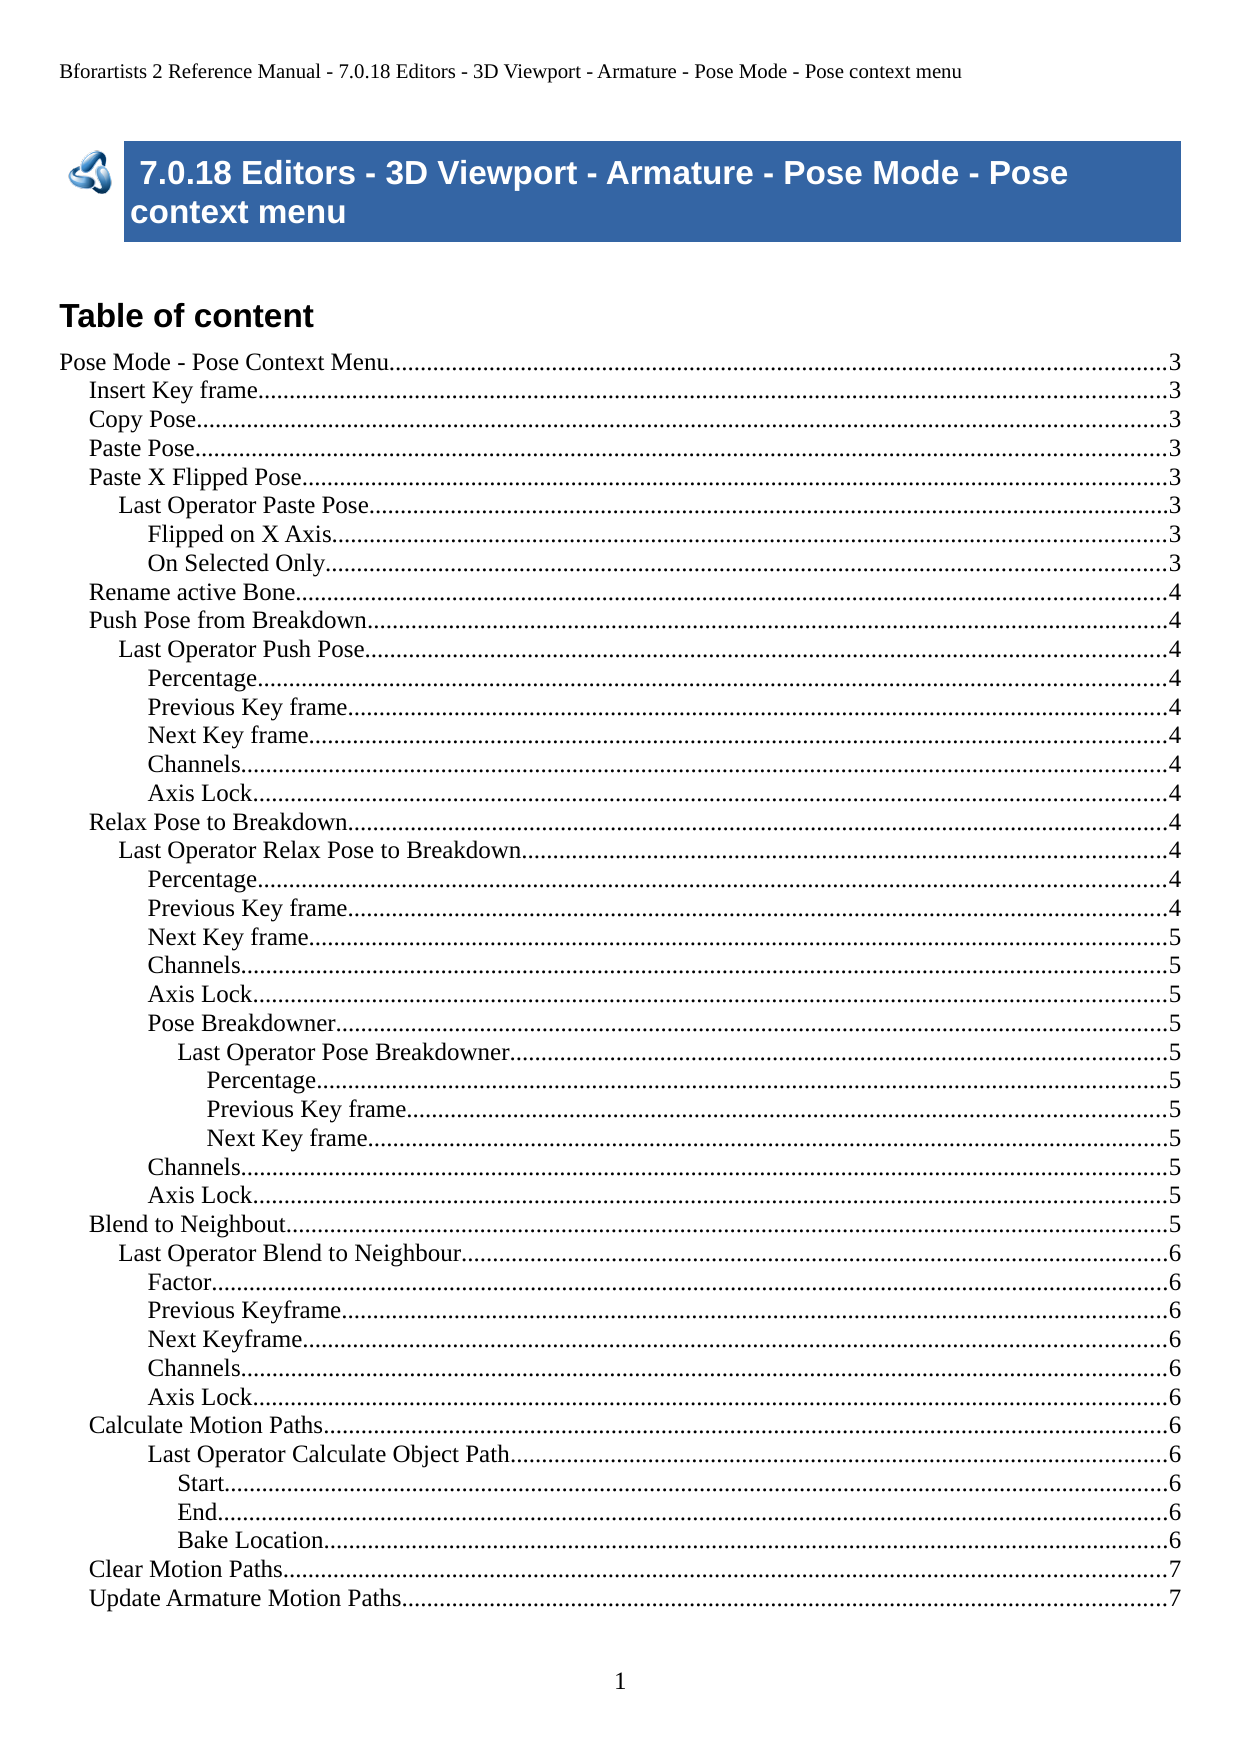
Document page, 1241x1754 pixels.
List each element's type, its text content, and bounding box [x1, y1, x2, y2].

text Channels 6 [147, 1353, 1181, 1382]
text Push Pose from Breakdown 4 [88, 605, 1181, 634]
text Insert Key frame 3 [88, 375, 1181, 404]
text Axis Lock 5 [147, 979, 1181, 1008]
text Pose Mode - Pose Context Menu 3 [59, 347, 1181, 375]
text End 6 [177, 1497, 1181, 1525]
text Next Keyframe 6 [147, 1324, 1181, 1353]
text Calculate Motion Paths 6 [88, 1410, 1181, 1439]
text Last Operator Pose Breakdowner 5 [177, 1037, 1181, 1065]
text Previous Key frame 4 [147, 692, 1181, 720]
text Paste X Flipped Pose 3 [88, 462, 1181, 490]
text Next Key frame 4 [147, 720, 1181, 749]
text Factor 6 [147, 1267, 1181, 1295]
text Bake Location 6 [177, 1525, 1181, 1554]
text Channels 4 [147, 749, 1181, 778]
text Previous Key frame 4 [147, 893, 1181, 922]
text Copy Pose 3 [88, 404, 1181, 433]
table_header 7.0.18 Editors - 3D Viewport - Armature - Pose Mode - Pose context menu [124, 141, 1181, 242]
text Axis Lock 6 [147, 1382, 1181, 1410]
text Rename active Bone 4 [88, 577, 1181, 605]
text Last Operator Calculate Object Path 6 [147, 1439, 1181, 1468]
text Relax Pose to Breakdown 4 [88, 807, 1181, 835]
text Paste Pose 3 [88, 433, 1181, 462]
text Blend to Neighbout 5 [88, 1209, 1181, 1238]
text On Selected Only 3 [147, 548, 1181, 577]
text Next Key frame 5 [206, 1123, 1181, 1152]
text Previous Keyframe 6 [147, 1295, 1181, 1324]
text Percentage 4 [147, 663, 1181, 692]
text Percentage 5 [206, 1065, 1181, 1094]
text Update Armature Motion Paths 7 [88, 1583, 1181, 1612]
text Channels 5 [147, 1152, 1181, 1180]
text Clear Motion Paths 7 [88, 1554, 1181, 1583]
text Last Operator Paste Pose 3 [118, 490, 1181, 519]
text Axis Lock 4 [147, 778, 1181, 807]
text Axis Lock 5 [147, 1180, 1181, 1209]
text Last Operator Relax Pose to Breakdown 4 [118, 835, 1181, 864]
text Percentage 4 [147, 864, 1181, 893]
text Previous Key frame 5 [206, 1094, 1181, 1123]
subtitle Table of content [59, 296, 1181, 334]
table_header [59, 141, 124, 242]
text Channels 5 [147, 950, 1181, 979]
text Last Operator Push Pose 4 [118, 634, 1181, 663]
picture [65, 147, 114, 197]
text Last Operator Blend to Neighbour 6 [118, 1238, 1181, 1267]
text Flipped on X Axis 3 [147, 519, 1181, 548]
text Pose Breakdowner 5 [147, 1008, 1181, 1037]
text Start 6 [177, 1468, 1181, 1497]
text Next Key frame 5 [147, 922, 1181, 950]
